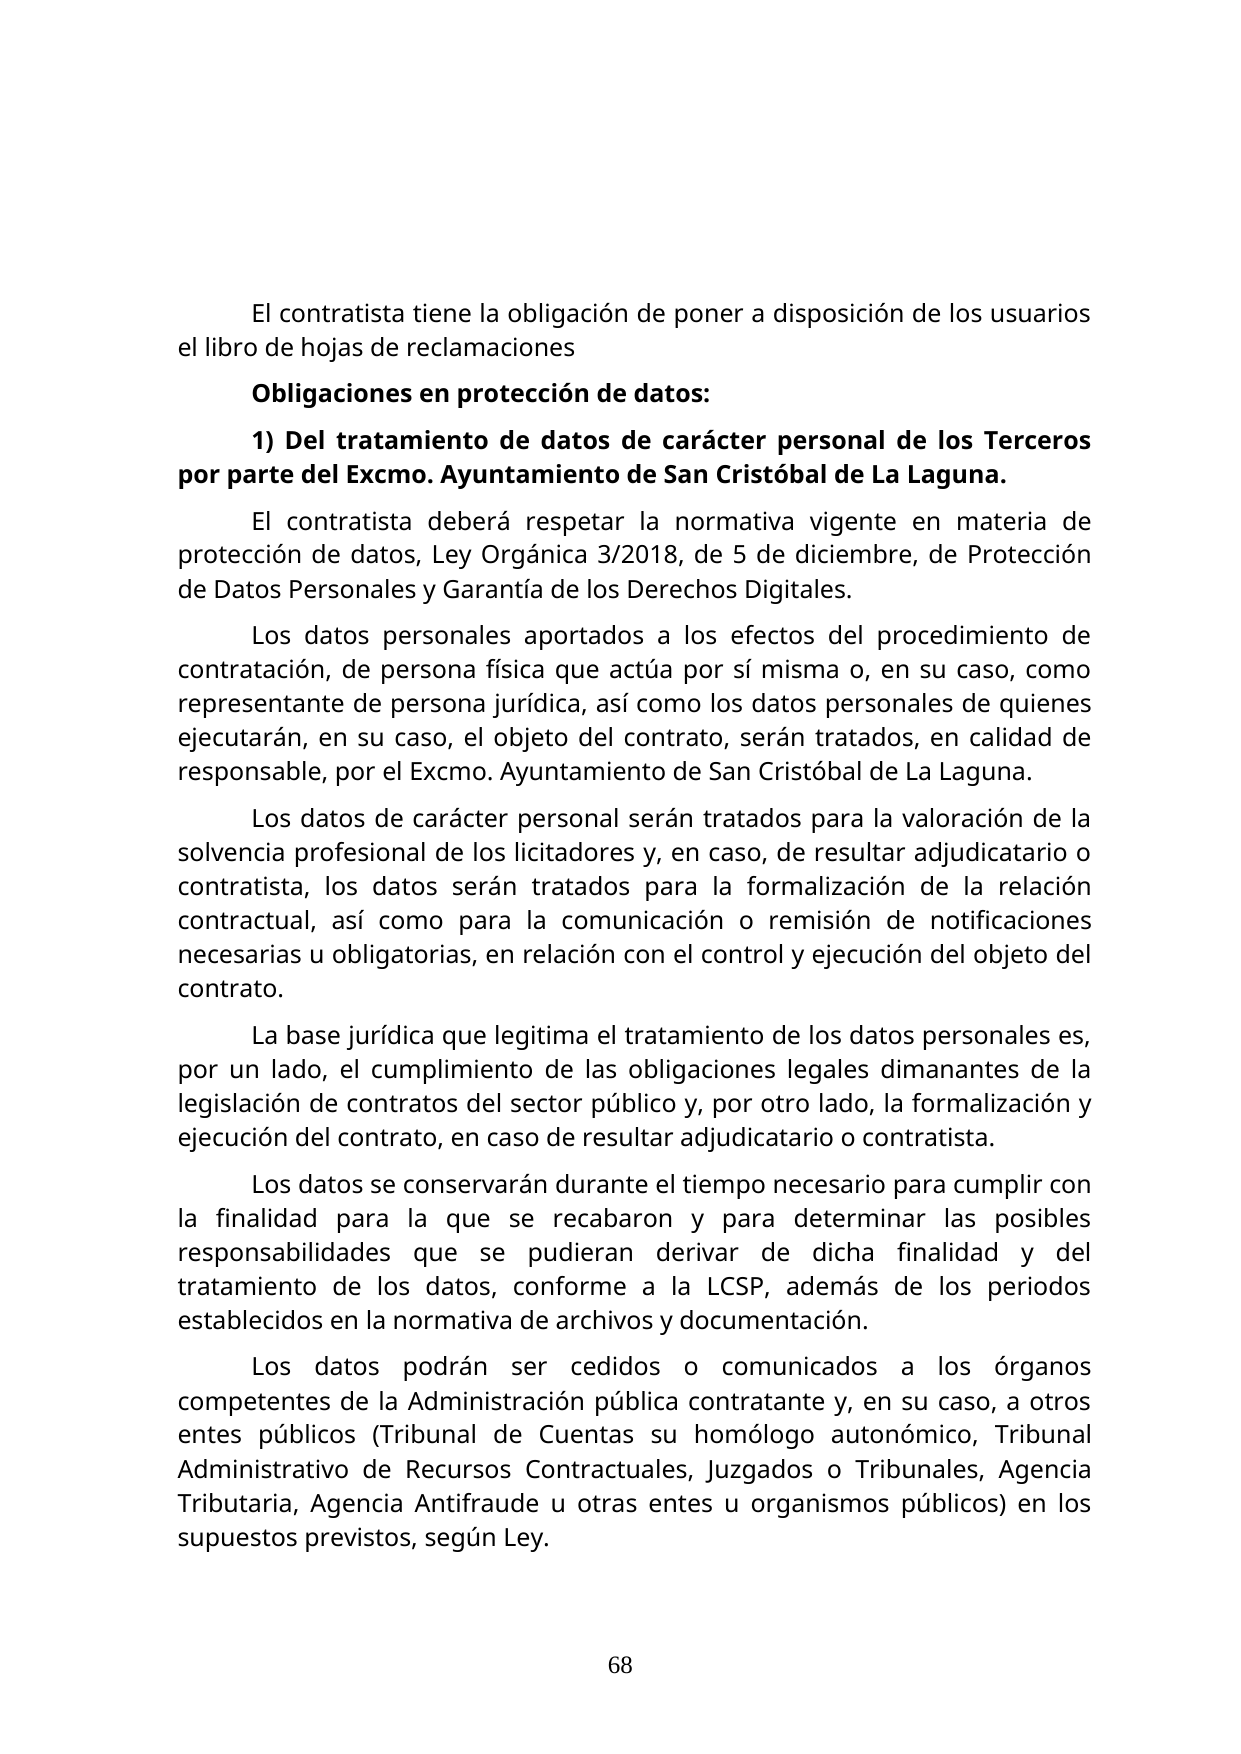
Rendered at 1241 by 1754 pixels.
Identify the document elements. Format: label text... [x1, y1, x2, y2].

text Los datos podrán ser cedidos o comunicados a los órganos competentes de la Administración pública contratante y, en su caso, a otros entes públicos (Tribunal de Cuentas su homólogo autonómico, Tribunal Administrativo de Recursos Contractuales, Juzgados o Tribunales, Agencia Tributaria, Agencia Antifraude u otras entes u organismos públicos) en los supuestos previstos, según Ley. [177, 1349, 1093, 1553]
text Los datos de carácter personal serán tratados para la valoración de la solvencia profesional de los licitadores y, en caso, de resultar adjudicatario o contratista, los datos serán tratados para la formalización de la relación contractual, así como para la comunicación o remisión de notificaciones necesarias u obligatorias, en relación con el control y ejecución del objeto del contrato. [177, 801, 1093, 1005]
text Los datos personales aportados a los efectos del procedimiento de contratación, de persona física que actúa por sí misma o, en su caso, como representante de persona jurídica, así como los datos personales de quienes ejecutarán, en su caso, el objeto del contrato, serán tratados, en calidad de responsable, por el Excmo. Ayuntamiento de San Cristóbal de La Laguna. [177, 618, 1093, 788]
text La base jurídica que legitima el tratamiento de los datos personales es, por un lado, el cumplimiento de las obligaciones legales dimanantes de la legislación de contratos del sector público y, por otro lado, la formalización y ejecución del contrato, en caso de resultar adjudicatario o contratista. [177, 1017, 1093, 1154]
text Obligaciones en protección de datos: [177, 376, 1093, 410]
text 1) Del tratamiento de datos de carácter personal de los Terceros por parte del Excmo. Ayuntamiento de San Cristóbal de La Laguna. [177, 422, 1093, 491]
text El contratista tiene la obligación de poner a disposición de los usuarios el libro de hojas de reclamaciones [177, 295, 1093, 363]
text El contratista deberá respetar la normativa vigente en materia de protección de datos, Ley Orgánica 3/2018, de 5 de diciembre, de Protección de Datos Personales y Garantía de los Derechos Digitales. [177, 503, 1093, 605]
text Los datos se conservarán durante el tiempo necesario para cumplir con la finalidad para la que se recabaron y para determinar las posibles responsabilidades que se pudieran derivar de dicha finalidad y del tratamiento de los datos, conforme a la LCSP, además de los periodos establecidos en la normativa de archivos y documentación. [177, 1166, 1093, 1337]
